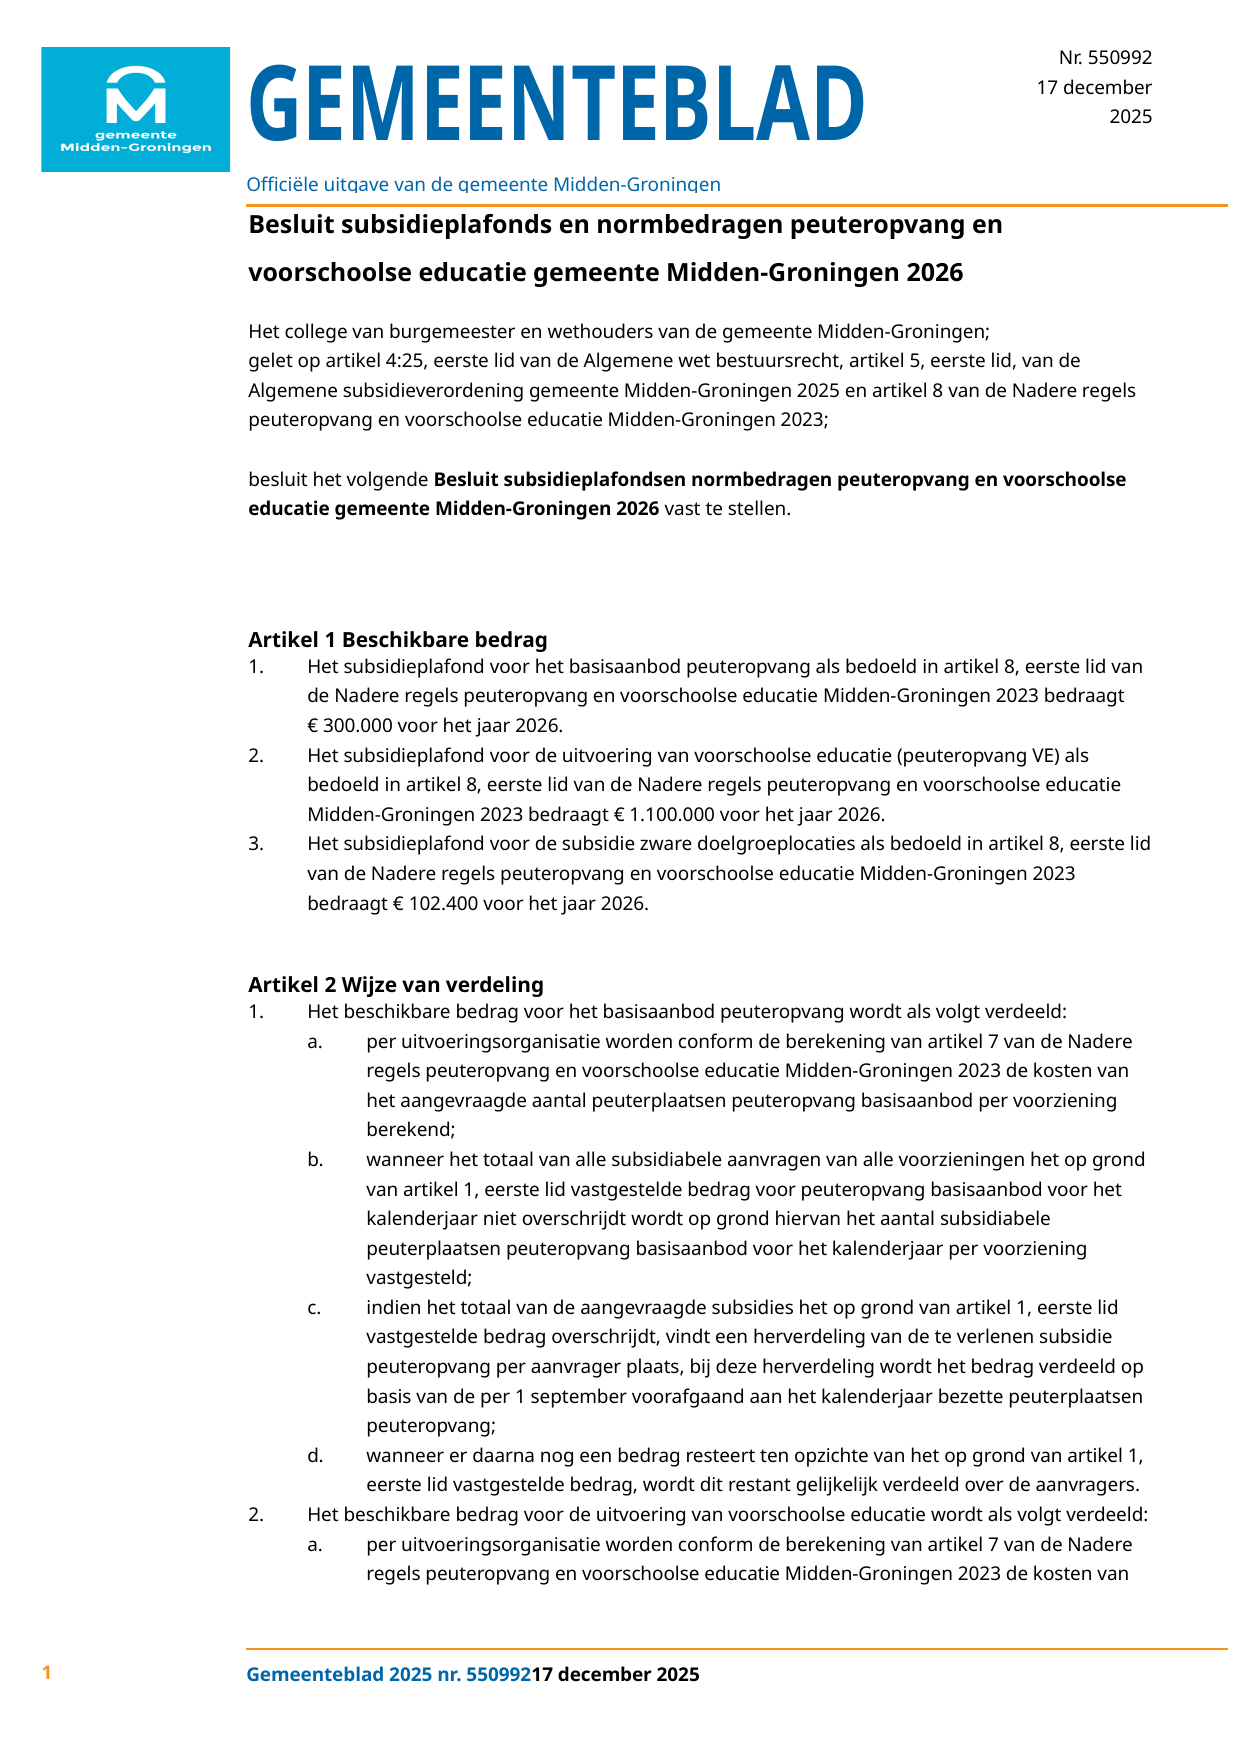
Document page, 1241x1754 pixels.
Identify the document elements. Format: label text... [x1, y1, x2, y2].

text besluit het volgende Besluit subsidieplafondsen normbedragen peuteropvang en voorschoolse educatie gemeente Midden-Groningen 2026 vast te stellen. [248, 466, 1152, 521]
text Artikel 2 Wijze van verdeling [248, 970, 1152, 998]
list Het beschikbare bedrag voor het basisaanbod peuteropvang wordt als volgt verdeeld: [248, 998, 1152, 1024]
text Besluit subsidieplafonds en normbedragen peuteropvang en voorschoolse educatie gemeente Midden-Groningen 2026 [248, 207, 1152, 288]
list indien het totaal van de aangevraagde subsidies het op grond van artikel 1, eerste lid vastgestelde bedrag overschrijdt, vindt een herverdeling van de te verlenen subsidie peuteropvang per aanvrager plaats, bij deze herverdeling wordt het bedrag verdeeld op basis van de per 1 september voorafgaand aan het kalenderjaar bezette peuterplaatsen peuteropvang; [307, 1294, 1152, 1438]
list wanneer er daarna nog een bedrag resteert ten opzichte van het op grond van artikel 1, eerste lid vastgestelde bedrag, wordt dit restant gelijkelijk verdeeld over de aanvragers. [307, 1442, 1152, 1497]
list Het subsidieplafond voor het basisaanbod peuteropvang als bedoeld in artikel 8, eerste lid van de Nadere regels peuteropvang en voorschoolse educatie Midden-Groningen 2023 bedraagt € 300.000 voor het jaar 2026. [248, 653, 1152, 738]
picture [184, 146, 190, 153]
list Het beschikbare bedrag voor de uitvoering van voorschoolse educatie wordt als volgt verdeeld: [248, 1501, 1152, 1527]
list per uitvoeringsorganisatie worden conform de berekening van artikel 7 van de Nadere regels peuteropvang en voorschoolse educatie Midden-Groningen 2023 de kosten van het aangevraagde aantal peuterplaatsen peuteropvang basisaanbod per voorziening berekend; [307, 1028, 1152, 1142]
picture [107, 89, 165, 122]
picture [108, 66, 164, 82]
list per uitvoeringsorganisatie worden conform de berekening van artikel 7 van de Nadere regels peuteropvang en voorschoolse educatie Midden-Groningen 2023 de kosten van [307, 1531, 1152, 1586]
list Het subsidieplafond voor de uitvoering van voorschoolse educatie (peuteropvang VE) als bedoeld in artikel 8, eerste lid van de Nadere regels peuteropvang en voorschoolse educatie Midden-Groningen 2023 bedraagt € 1.100.000 voor het jaar 2026. [248, 742, 1152, 827]
list Het subsidieplafond voor de subsidie zware doelgroeplocaties als bedoeld in artikel 8, eerste lid van de Nadere regels peuteropvang en voorschoolse educatie Midden-Groningen 2023 bedraagt € 102.400 voor het jaar 2026. [248, 831, 1152, 916]
text gelet op artikel 4:25, eerste lid van de Algemene wet bestuursrecht, artikel 5, eerste lid, van de Algemene subsidieverordening gemeente Midden-Groningen 2025 en artikel 8 van de Nadere regels peuteropvang en voorschoolse educatie Midden-Groningen 2023; [248, 347, 1152, 432]
list wanneer het totaal van alle subsidiabele aanvragen van alle voorzieningen het op grond van artikel 1, eerste lid vastgestelde bedrag voor peuteropvang basisaanbod voor het kalenderjaar niet overschrijdt wordt op grond hiervan het aantal subsidiabele peuterplaatsen peuteropvang basisaanbod voor het kalenderjaar per voorziening vastgesteld; [307, 1146, 1152, 1290]
text Het college van burgemeester en wethouders van de gemeente Midden-Groningen; [248, 318, 1152, 344]
text Artikel 1 Beschikbare bedrag [248, 625, 1152, 653]
